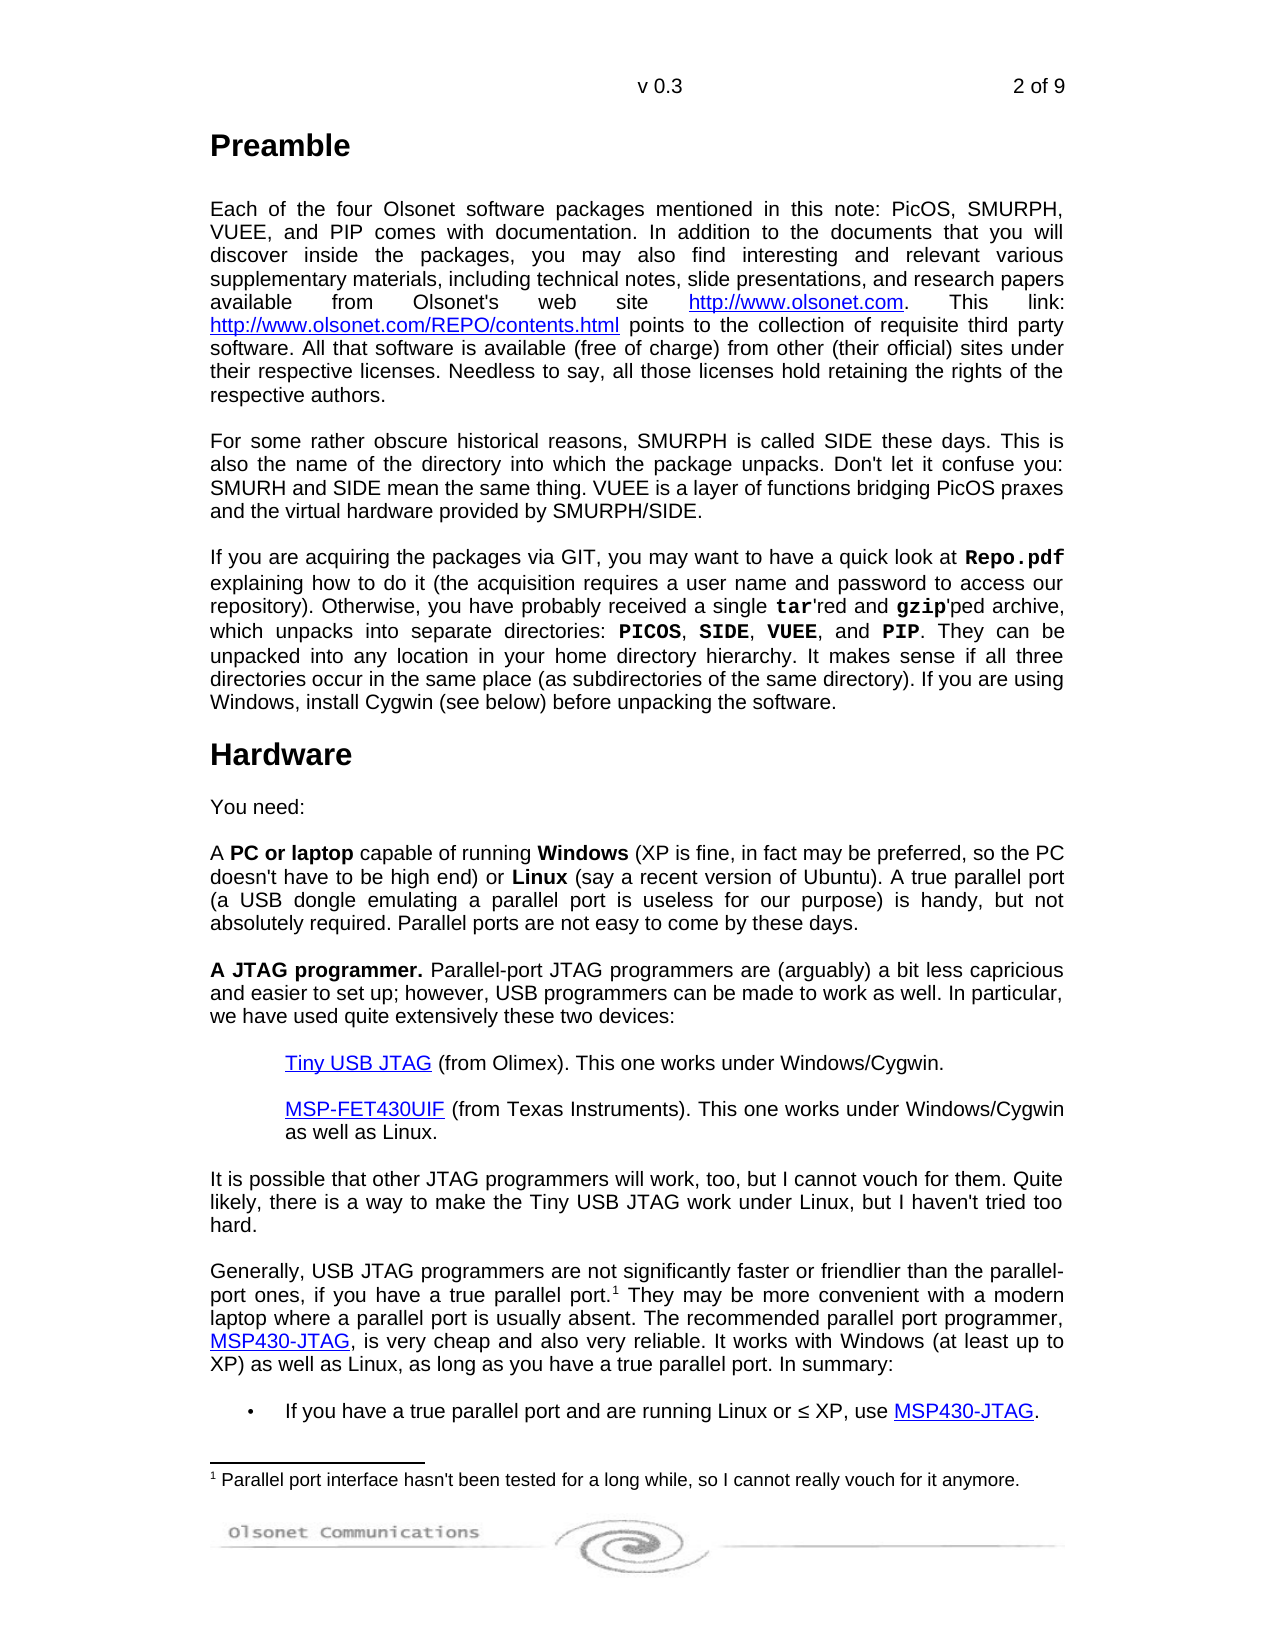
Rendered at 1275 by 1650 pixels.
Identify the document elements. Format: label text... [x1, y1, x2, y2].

list If you have a true parallel port and are running Linux or ≤ XP, use MSP430-JTAG. [247, 1399, 1065, 1423]
text MSP-FET430UIF (from Texas Instruments). This one works under Windows/Cygwin as well as Linux. [285, 1097, 1065, 1144]
text It is possible that other JTAG programmers will work, too, but I cannot vouch for them. Quite likely, there is a way to make the Tiny USB JTAG work under Linux, but I haven't tried too hard. [210, 1167, 1065, 1237]
text Parallel port interface hasn't been tested for a long while, so I cannot really vouch for it anymore. [210, 1469, 1065, 1490]
text Hardware [210, 737, 1065, 772]
text Preamble [210, 128, 1065, 163]
text Generally, USB JTAG programmers are not significantly faster or friendlier than the parallel-port ones, if you have a true parallel port. They may be more convenient with a modern laptop where a parallel port is usually absent. The recommended parallel port programmer, MSP430-JTAG, is very cheap and also very reliable. It works with Windows (at least up to XP) as well as Linux, as long as you have a true parallel port. In summary: [210, 1260, 1065, 1376]
text If you are acquiring the packages via GIT, you may want to have a quick look at Repo.pdf explaining how to do it (the acquisition requires a user name and password to access our repository). Otherwise, you have probably received a single tar'red and gzip'ped archive, which unpacks into separate directories: PICOS, SIDE, VUEE, and PIP. They can be unpacked into any location in your home directory hierarchy. It makes sense if all three directories occur in the same place (as subdirectories of the same directory). If you are using Windows, install Cygwin (see below) before unpacking the software. [210, 546, 1065, 714]
text A PC or laptop capable of running Windows (XP is fine, in fact may be preferred, so the PC doesn't have to be high end) or Linux (say a recent version of Ubuntu). A true parallel port (a USB dongle emulating a parallel port is useless for our purpose) is handy, but not absolutely required. Parallel ports are not easy to come by these days. [210, 842, 1065, 935]
text Tiny USB JTAG (from Olimex). This one works under Windows/Cygwin. [285, 1051, 1065, 1074]
text Each of the four Olsonet software packages mentioned in this note: PicOS, SMURPH, VUEE, and PIP comes with documentation. In addition to the documents that you will discover inside the packages, you may also find interesting and relevant various supplementary materials, including technical notes, slide presentations, and research papers available from Olsonet's web site http://www.olsonet.com. This link: http://www.olsonet.com/REPO/contents.html points to the collection of requisite third party software. All that software is available (free of charge) from other (their official) sites under their respective licenses. Needless to say, all those licenses hold retaining the rights of the respective authors. [210, 197, 1065, 407]
picture [210, 1504, 1065, 1596]
text You need: [210, 796, 1065, 819]
text For some rather obscure historical reasons, SMURPH is called SIDE these days. This is also the name of the directory into which the package unpacks. Don't let it confuse you: SMURH and SIDE mean the same thing. VUEE is a layer of functions bridging PicOS praxes and the virtual hardware provided by SMURPH/SIDE. [210, 430, 1065, 523]
text A JTAG programmer. Parallel-port JTAG programmers are (arguably) a bit less capricious and easier to set up; however, USB programmers can be made to work as well. In particular, we have used quite extensively these two devices: [210, 958, 1065, 1028]
